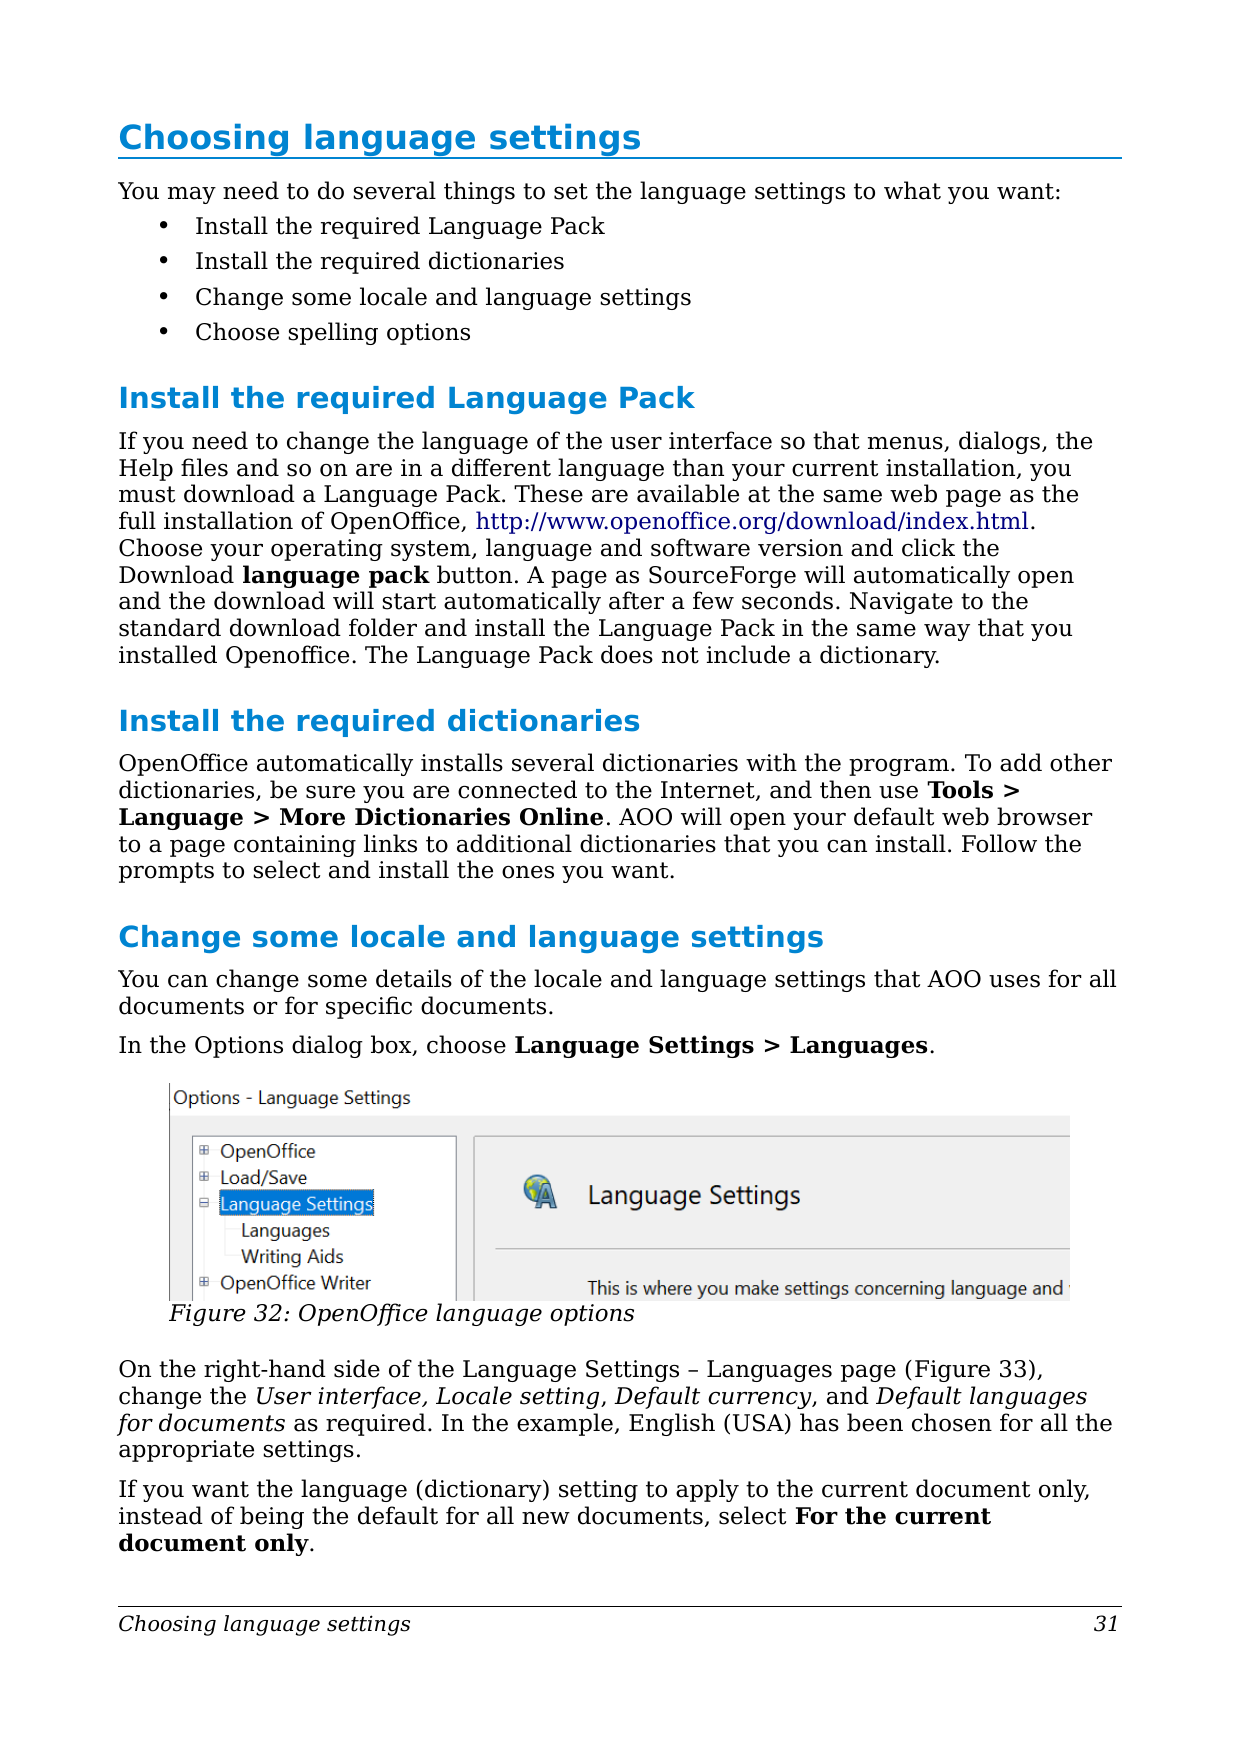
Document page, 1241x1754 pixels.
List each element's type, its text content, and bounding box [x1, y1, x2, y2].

list You may need to do several things to set the language settings to what you want: [118, 178, 1122, 204]
text If you need to change the language of the user interface so that menus, dialogs, the Help files and so on are in a different language than your current installation, you must download a Language Pack. These are available at the same web page as the full installation of OpenOffice, http://www.openoffice.org/download/index.html. Choose your operating system, language and software version and click the Download language pack button. A page as SourceForge will automatically open and the download will start automatically after a few seconds. Navigate to the standard download folder and install the Language Pack in the same way that you installed Openoffice. The Language Pack does not include a dictionary. [118, 428, 1122, 668]
text OpenOffice automatically installs several dictionaries with the program. To add other dictionaries, be sure you are connected to the Internet, and then use Tools > Language > More Dictionaries Online. AOO will open your default web browser to a page containing links to additional dictionaries that you can install. Follow the prompts to select and install the ones you want. [118, 750, 1122, 884]
list Install the required Language Pack [156, 211, 1122, 240]
list Change some locale and language settings [156, 282, 1122, 311]
subtitle Install the required dictionaries [118, 704, 1122, 738]
subtitle Install the required Language Pack [118, 382, 1122, 416]
text In the Options dialog box, choose Language Settings > Languages. [118, 1032, 1122, 1059]
text You can change some details of the locale and language settings that AOO uses for all documents or for specific documents. [118, 966, 1122, 1019]
list Choose spelling options [156, 317, 1122, 346]
subtitle Choosing language settings [118, 118, 1122, 157]
list Install the required dictionaries [156, 246, 1122, 276]
subtitle Change some locale and language settings [118, 920, 1122, 954]
text If you want the language (dictionary) setting to apply to the current document only, instead of being the default for all new documents, select For the current document only. [118, 1476, 1122, 1556]
text Figure 32: OpenOffice language options [169, 1301, 1071, 1327]
picture [169, 1083, 1070, 1301]
text On the right-hand side of the Language Settings – Languages page (Figure 33), change the User interface, Locale setting, Default currency, and Default languages for documents as required. In the example, English (USA) has been chosen for all the appropriate settings. [118, 1357, 1122, 1463]
